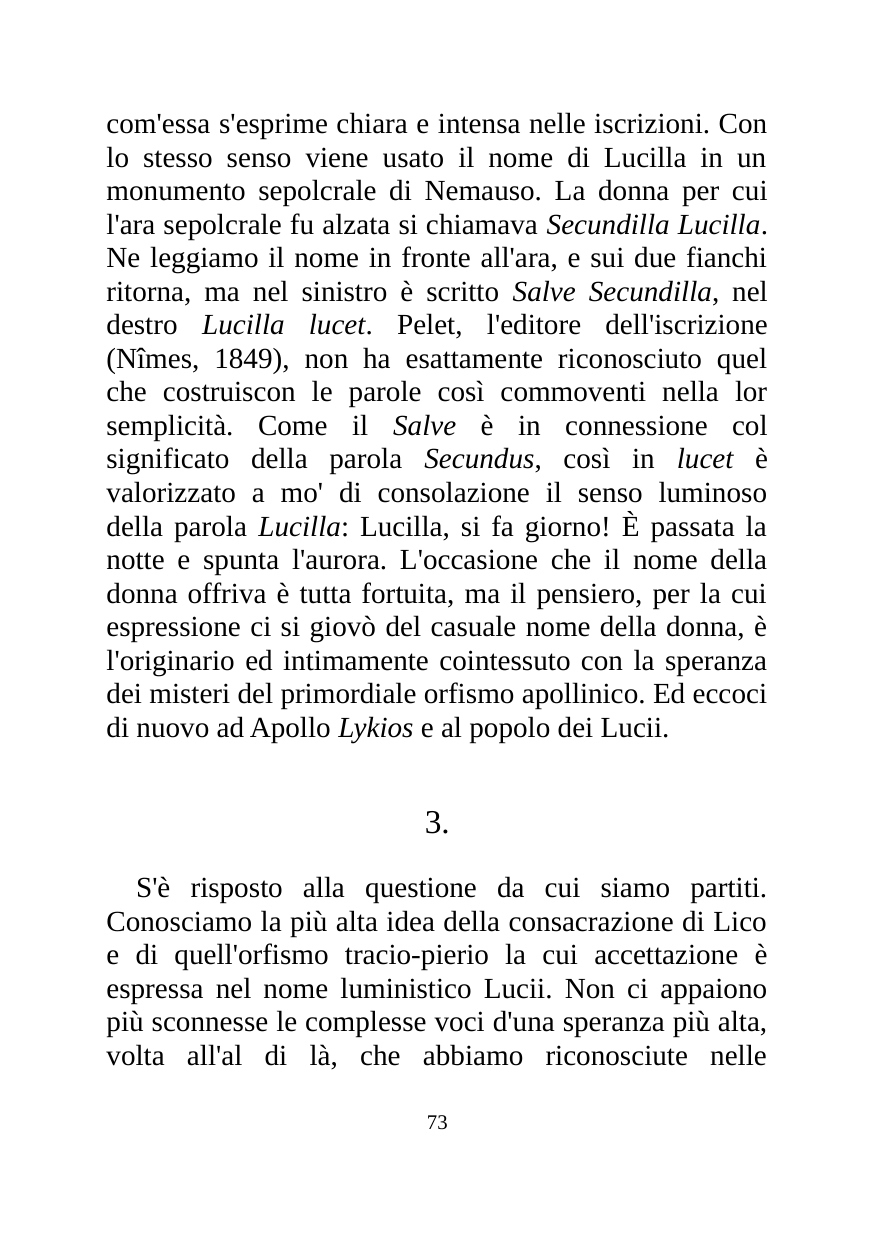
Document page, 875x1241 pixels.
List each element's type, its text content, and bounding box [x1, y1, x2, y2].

subtitle 3. [106, 803, 768, 841]
text com'essa s'esprime chiara e intensa nelle iscrizioni. Con lo stesso senso viene usato il nome di Lucilla in un monumento sepolcrale di Nemauso. La donna per cui l'ara sepolcrale fu alzata si chiamava Secundilla Lucilla. Ne leggiamo il nome in fronte all'ara, e sui due fianchi ritorna, ma nel sinistro è scritto Salve Secundilla, nel destro Lucilla lucet. Pelet, l'editore dell'iscrizione (Nîmes, 1849), non ha esattamente riconosciuto quel che costruiscon le parole così commoventi nella lor semplicità. Come il Salve è in connessione col significato della parola Secundus, così in lucet è valorizzato a mo' di consolazione il senso luminoso della parola Lucilla: Lucilla, si fa giorno! È passata la notte e spunta l'aurora. L'occasione che il nome della donna offriva è tutta fortuita, ma il pensiero, per la cui espressione ci si giovò del casuale nome della donna, è l'originario ed intimamente cointessuto con la speranza dei misteri del primordiale orfismo apollinico. Ed eccoci di nuovo ad Apollo Lykios e al popolo dei Lucii. [106, 106, 768, 743]
text S'è risposto alla questione da cui siamo partiti. Conosciamo la più alta idea della consacrazione di Lico e di quell'orfismo tracio-pierio la cui accettazione è espressa nel nome luministico Lucii. Non ci appaiono più sconnesse le complesse voci d'una speranza più alta, volta all'al di là, che abbiamo riconosciute nelle [106, 870, 768, 1072]
